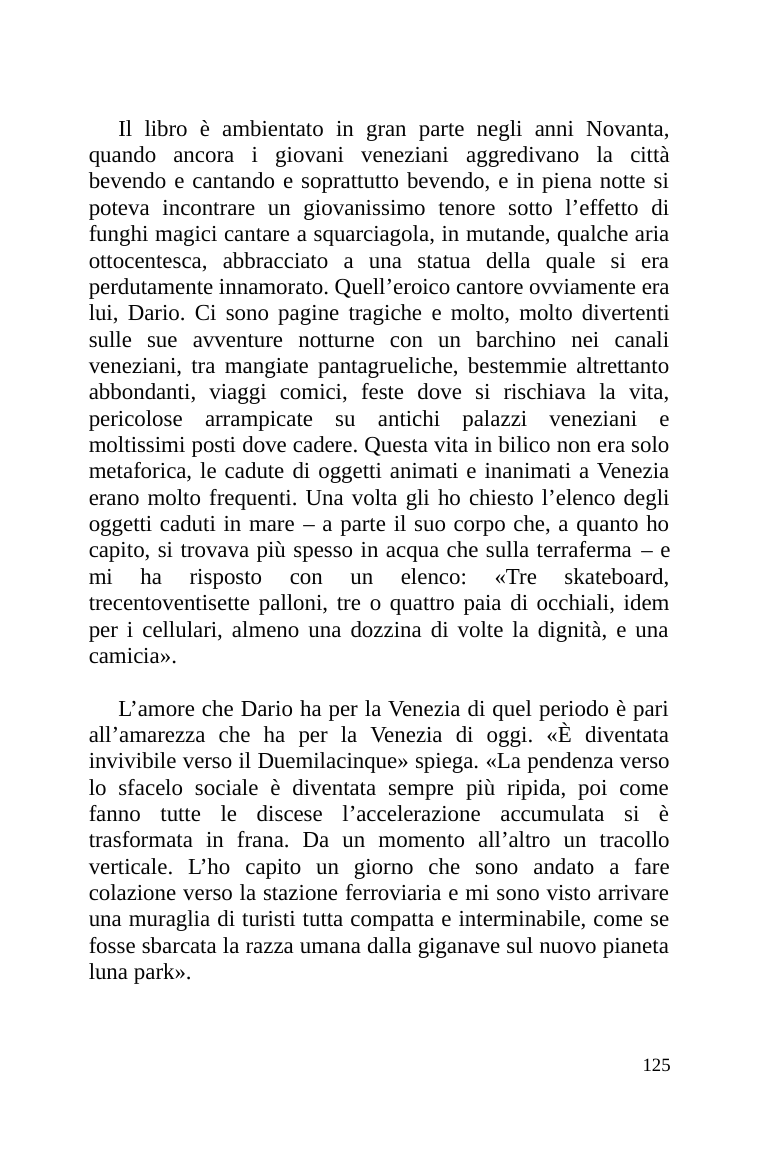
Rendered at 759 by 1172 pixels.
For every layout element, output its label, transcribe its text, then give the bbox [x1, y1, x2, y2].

text Il libro è ambientato in gran parte negli anni Novanta, quando ancora i giovani veneziani aggredivano la città bevendo e cantando e soprattutto bevendo, e in piena notte si poteva incontrare un giovanissimo tenore sotto l’effetto di funghi magici cantare a squarciagola, in mutande, qualche aria ottocentesca, abbracciato a una statua della quale si era perdutamente innamorato. Quell’eroico cantore ovviamente era lui, Dario. Ci sono pagine tragiche e molto, molto divertenti sulle sue avventure notturne con un barchino nei canali veneziani, tra mangiate pantagrueliche, bestemmie altrettanto abbondanti, viaggi comici, feste dove si rischiava la vita, pericolose arrampicate su antichi palazzi veneziani e moltissimi posti dove cadere. Questa vita in bilico non era solo metaforica, le cadute di oggetti animati e inanimati a Venezia erano molto frequenti. Una volta gli ho chiesto l’elenco degli oggetti caduti in mare ‒ a parte il suo corpo che, a quanto ho capito, si trovava più spesso in acqua che sulla terraferma ‒ e mi ha risposto con un elenco: «Tre skateboard, trecentoventisette palloni, tre o quattro paia di occhiali, idem per i cellulari, almeno una dozzina di volte la dignità, e una camicia». [88, 115, 670, 668]
text L’amore che Dario ha per la Venezia di quel periodo è pari all’amarezza che ha per la Venezia di oggi. «È diventata invivibile verso il Duemilacinque» spiega. «La pendenza verso lo sfacelo sociale è diventata sempre più ripida, poi come fanno tutte le discese l’accelerazione accumulata si è trasformata in frana. Da un momento all’altro un tracollo verticale. L’ho capito un giorno che sono andato a fare colazione verso la stazione ferroviaria e mi sono visto arrivare una muraglia di turisti tutta compatta e interminabile, come se fosse sbarcata la razza umana dalla giganave sul nuovo pianeta luna park». [88, 695, 670, 984]
